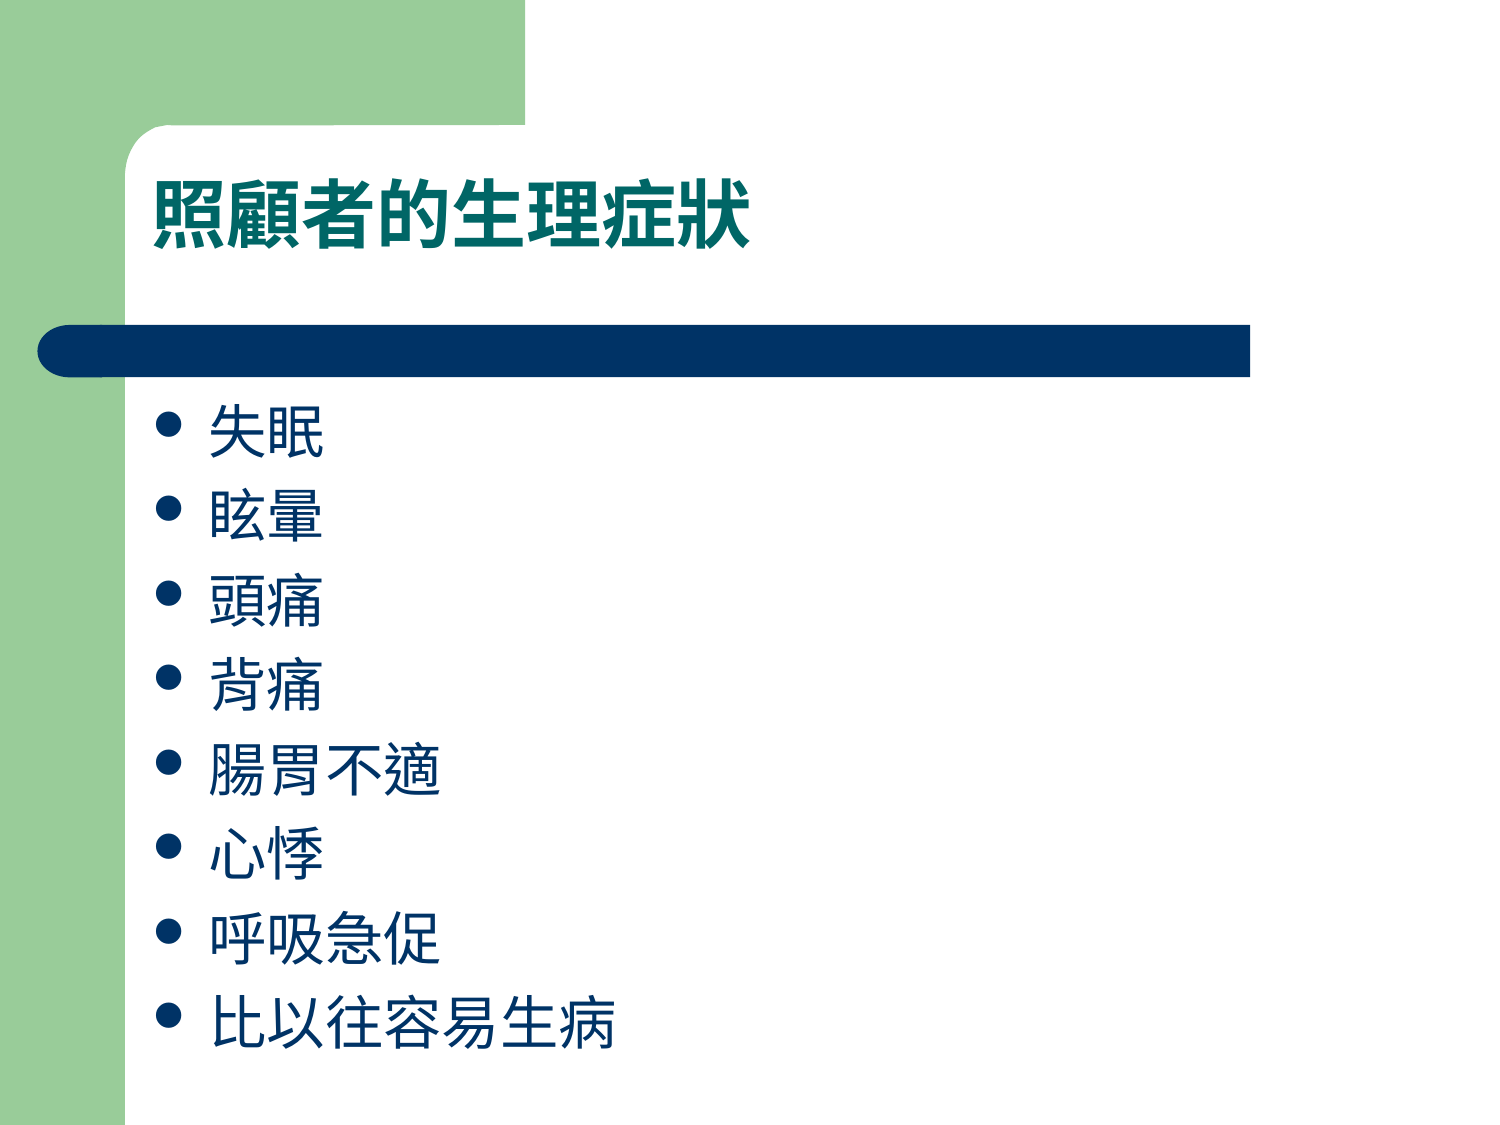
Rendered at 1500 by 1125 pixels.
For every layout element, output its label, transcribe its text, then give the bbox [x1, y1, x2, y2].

list 失眠 眩暈 頭痛 背痛 腸胃不適 心悸 呼吸急促 比以往容易生病 [137, 387, 1400, 1065]
title 照顧者的生理症狀 [136, 136, 1414, 301]
